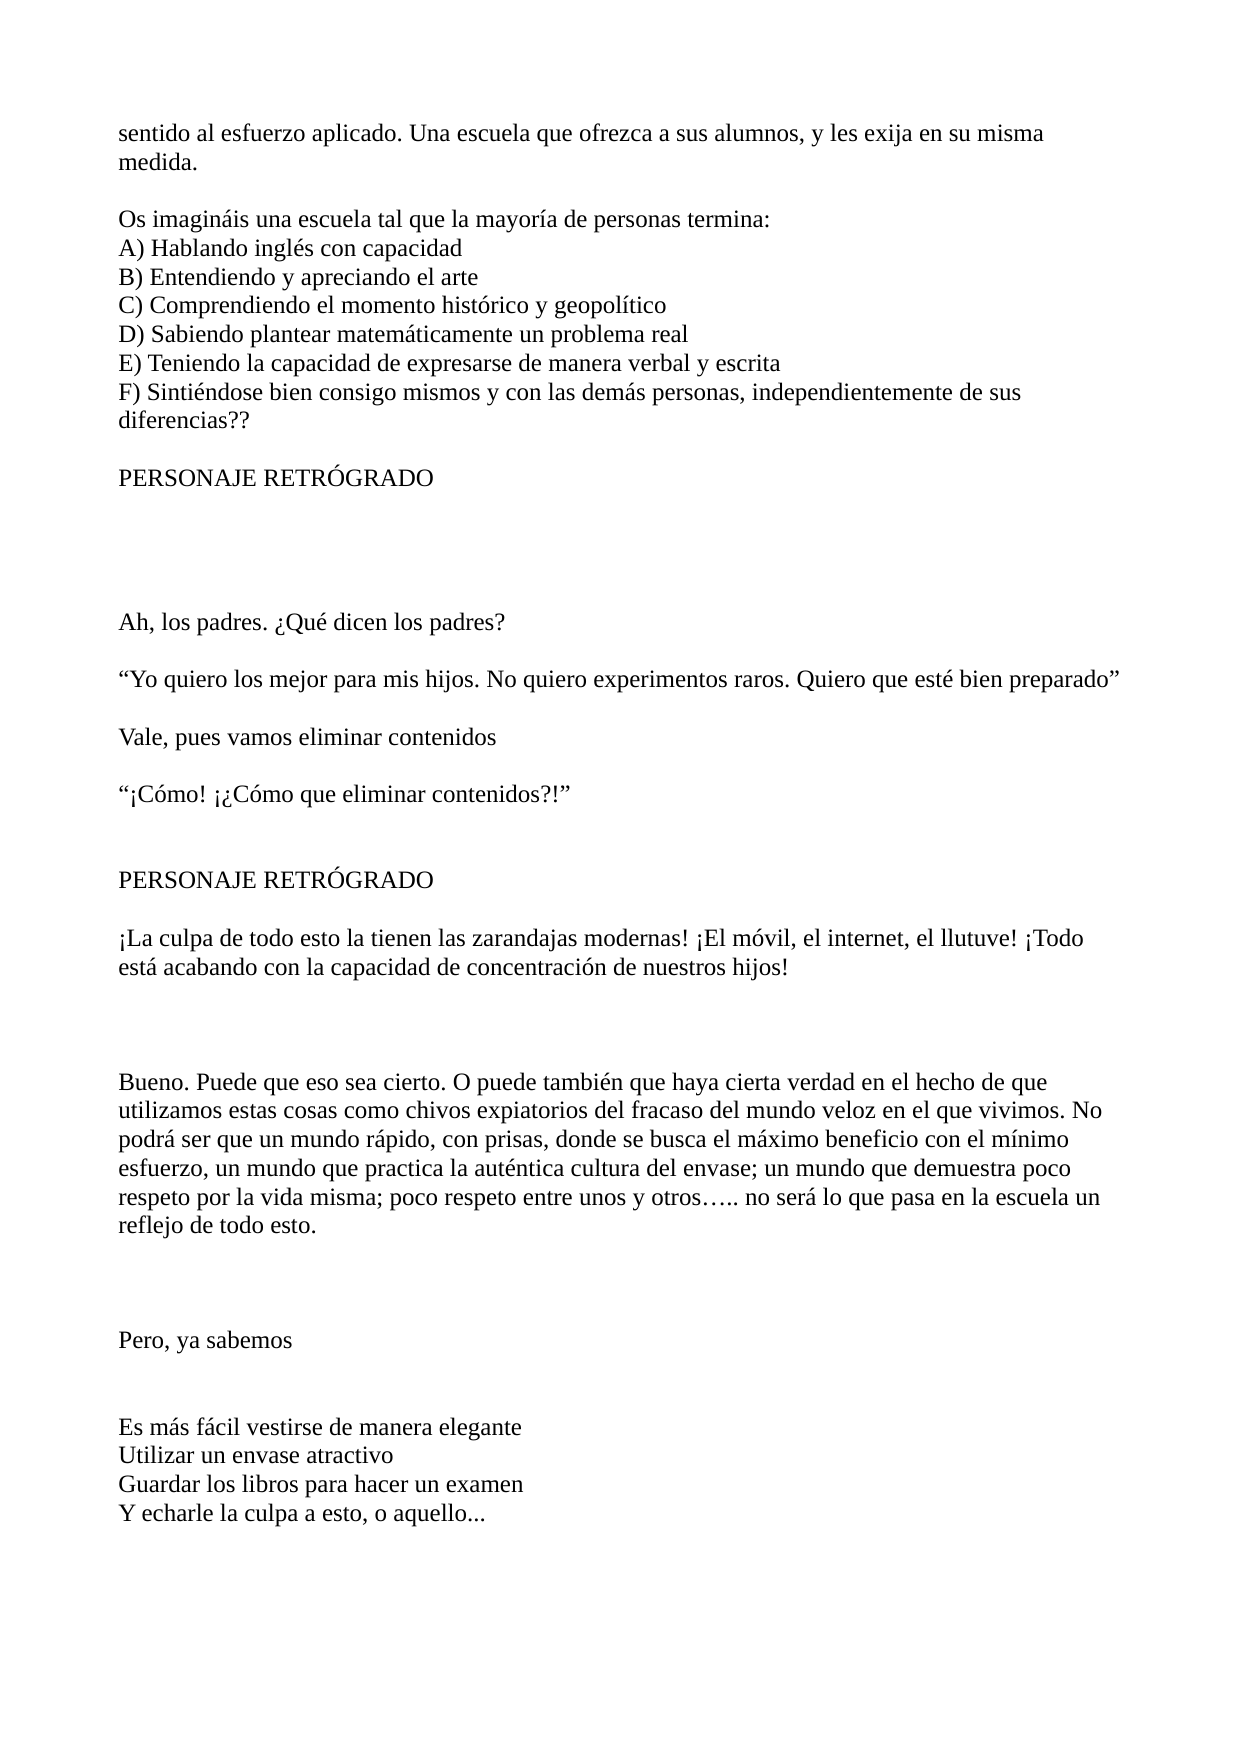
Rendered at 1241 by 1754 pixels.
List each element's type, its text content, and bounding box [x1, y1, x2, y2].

text Es más fácil vestirse de manera elegante [118, 1412, 1122, 1441]
text PERSONAJE RETRÓGRADO [118, 866, 1122, 894]
text D) Sabiendo plantear matemáticamente un problema real [118, 319, 1122, 348]
text ¡La culpa de todo esto la tienen las zarandajas modernas! ¡El móvil, el internet, el llutuve! ¡Todo está acabando con la capacidad de concentración de nuestros hijos! [118, 923, 1122, 981]
text sentido al esfuerzo aplicado. Una escuela que ofrezca a sus alumnos, y les exija en su misma medida. [118, 118, 1122, 176]
text Utilizar un envase atractivo [118, 1441, 1122, 1469]
text Os imagináis una escuela tal que la mayoría de personas termina: [118, 204, 1122, 233]
text Y echarle la culpa a esto, o aquello... [118, 1498, 1122, 1527]
text E) Teniendo la capacidad de expresarse de manera verbal y escrita [118, 348, 1122, 377]
text F) Sintiéndose bien consigo mismos y con las demás personas, independientemente de sus diferencias?? [118, 377, 1122, 434]
text Pero, ya sabemos [118, 1326, 1122, 1354]
text Bueno. Puede que eso sea cierto. O puede también que haya cierta verdad en el hecho de que utilizamos estas cosas como chivos expiatorios del fracaso del mundo veloz en el que vivimos. No podrá ser que un mundo rápido, con prisas, donde se busca el máximo beneficio con el mínimo esfuerzo, un mundo que practica la auténtica cultura del envase; un mundo que demuestra poco respeto por la vida misma; poco respeto entre unos y otros….. no será lo que pasa en la escuela un reflejo de todo esto. [118, 1067, 1122, 1239]
text A) Hablando inglés con capacidad [118, 233, 1122, 262]
text Vale, pues vamos eliminar contenidos [118, 722, 1122, 751]
text Guardar los libros para hacer un examen [118, 1469, 1122, 1498]
text PERSONAJE RETRÓGRADO [118, 463, 1122, 492]
text B) Entendiendo y apreciando el arte [118, 262, 1122, 291]
text C) Comprendiendo el momento histórico y geopolítico [118, 291, 1122, 319]
text Ah, los padres. ¿Qué dicen los padres? [118, 607, 1122, 636]
text “¡Cómo! ¡¿Cómo que eliminar contenidos?!” [118, 779, 1122, 808]
text “Yo quiero los mejor para mis hijos. No quiero experimentos raros. Quiero que esté bien preparado” [118, 664, 1122, 693]
